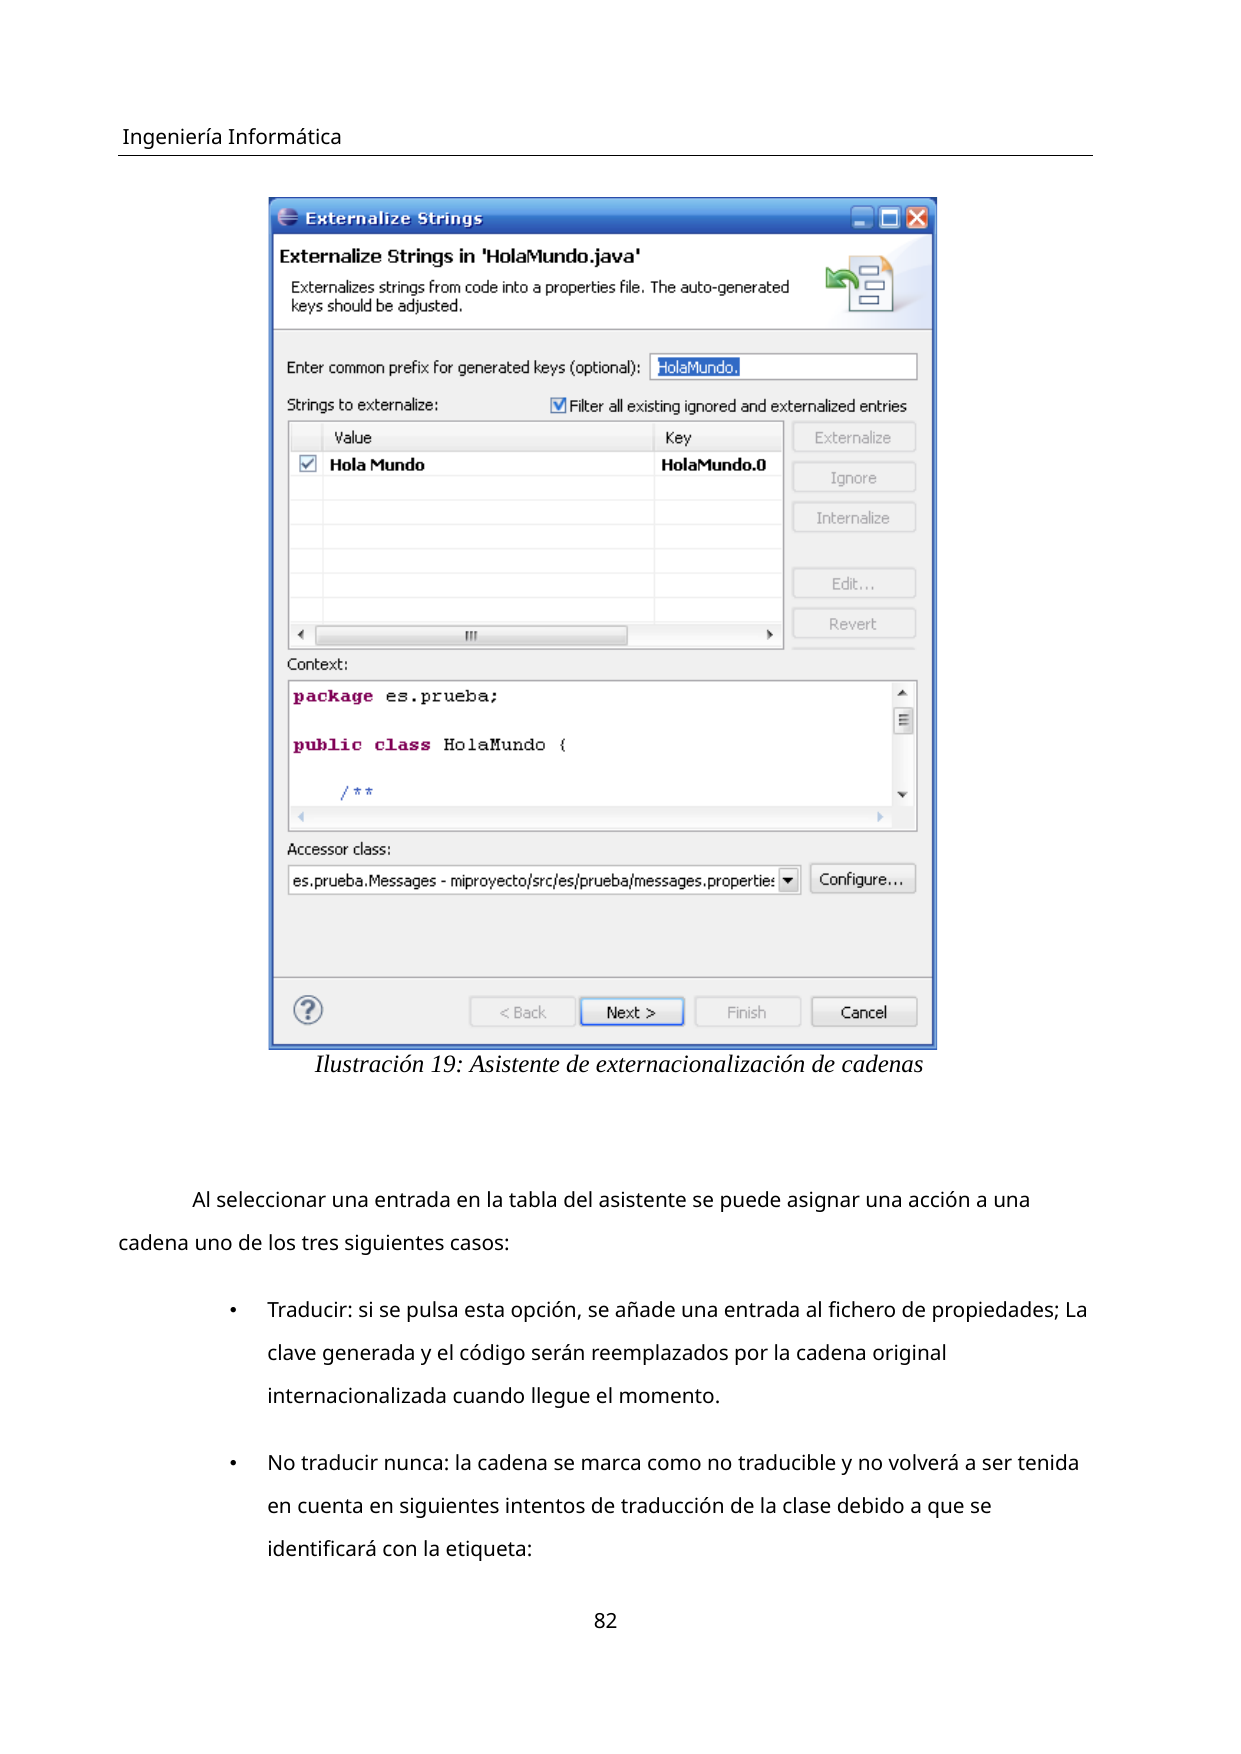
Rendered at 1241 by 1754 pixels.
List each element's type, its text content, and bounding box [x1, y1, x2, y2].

list No traducir nunca: la cadena se marca como no traducible y no volverá a ser tenida en cuenta en siguientes intentos de traducción de la clase debido a que se identificará con la etiqueta: [229, 1448, 1093, 1562]
text Al seleccionar una entrada en la tabla del asistente se puede asignar una acción a una cadena uno de los tres siguientes casos: [118, 1185, 1093, 1256]
text Ilustración 19: Asistente de externacionalización de cadenas [268, 1050, 972, 1078]
list Traducir: si se pulsa esta opción, se añade una entrada al fichero de propiedades; La clave generada y el código serán reemplazados por la cadena original internacionalizada cuando llegue el momento. [229, 1296, 1093, 1409]
picture [268, 197, 938, 1050]
